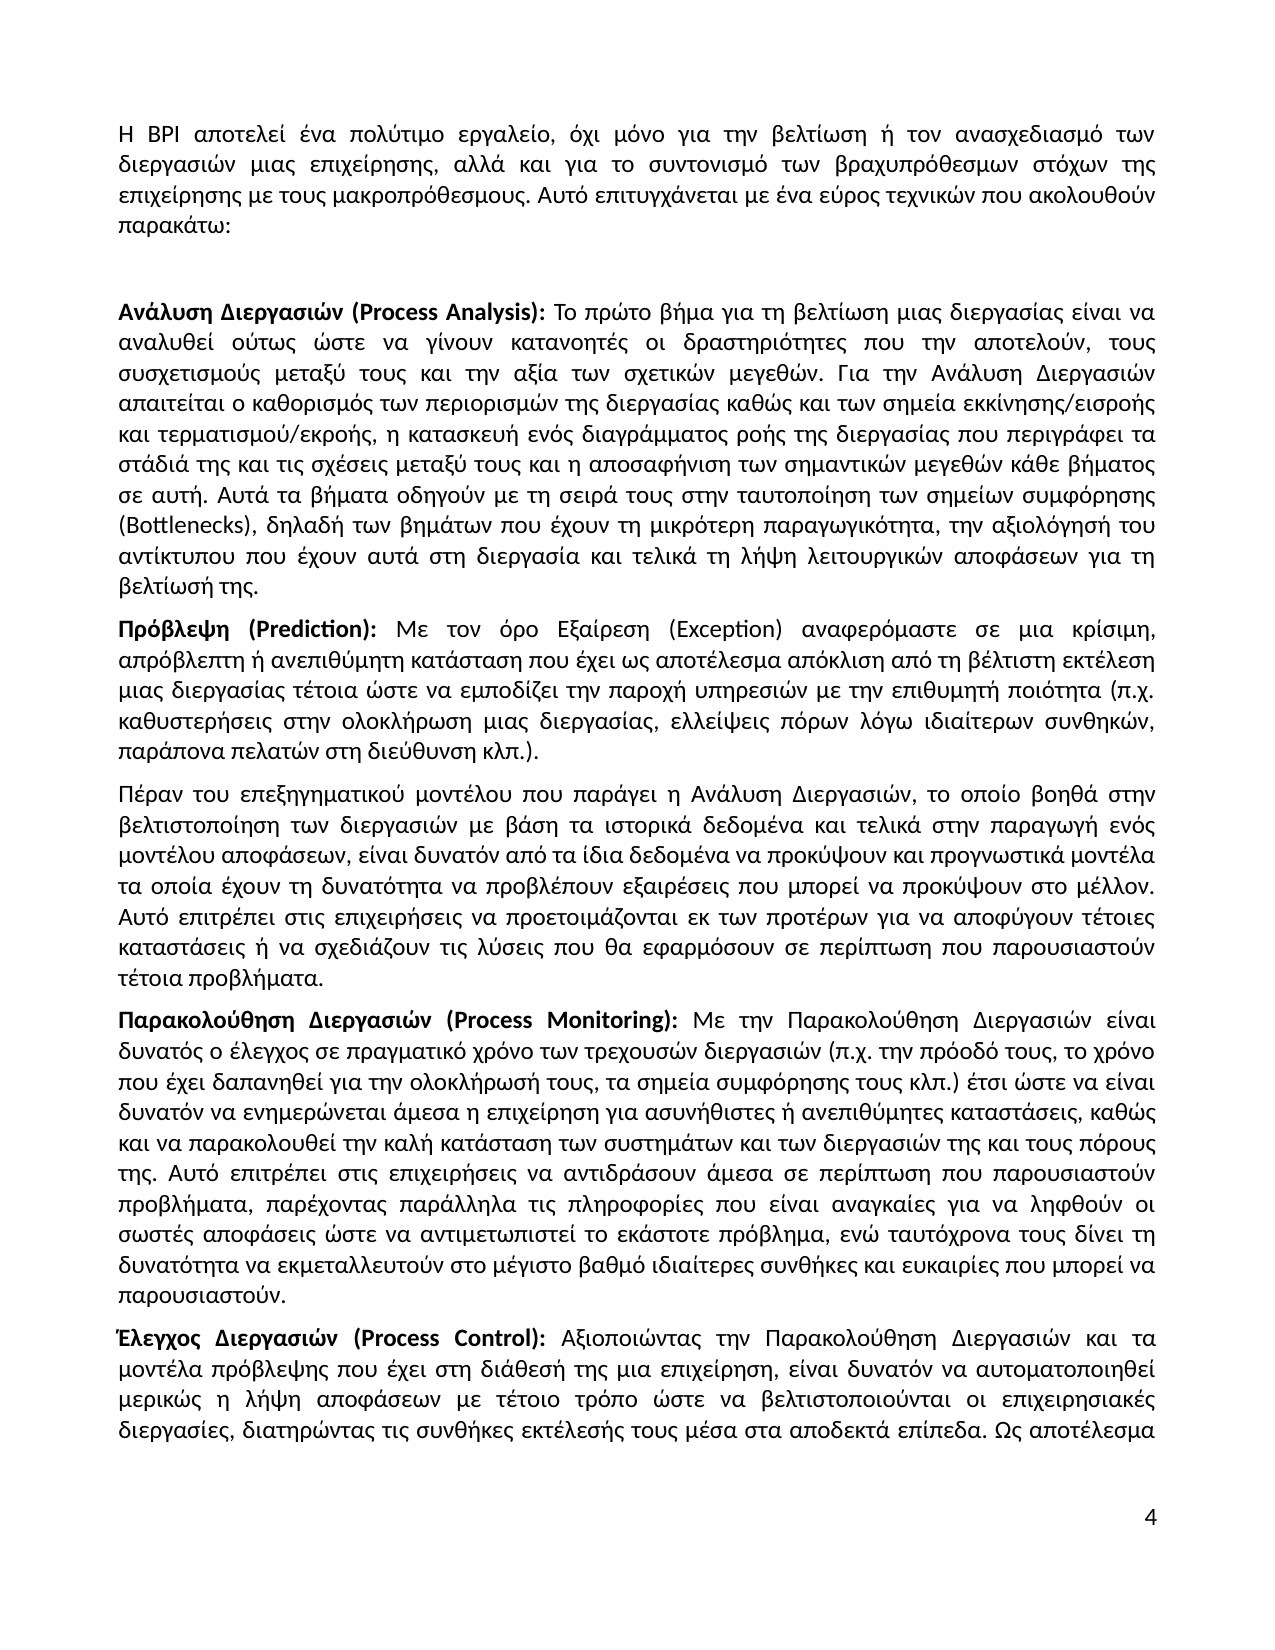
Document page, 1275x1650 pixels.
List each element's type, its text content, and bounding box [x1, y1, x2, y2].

text Ανάλυση Διεργασιών (Process Analysis): Το πρώτο βήμα για τη βελτίωση μιας διεργασίας είναι να αναλυθεί ούτως ώστε να γίνουν κατανοητές οι δραστηριότητες που την αποτελούν, τους συσχετισμούς μεταξύ τους και την αξία των σχετικών μεγεθών. Για την Ανάλυση Διεργασιών απαιτείται ο καθορισμός των περιορισμών της διεργασίας καθώς και των σημεία εκκίνησης/εισροής και τερματισμού/εκροής, η κατασκευή ενός διαγράμματος ροής της διεργασίας που περιγράφει τα στάδιά της και τις σχέσεις μεταξύ τους και η αποσαφήνιση των σημαντικών μεγεθών κάθε βήματος σε αυτή. Αυτά τα βήματα οδηγούν με τη σειρά τους στην ταυτοποίηση των σημείων συμφόρησης (Bottlenecks), δηλαδή των βημάτων που έχουν τη μικρότερη παραγωγικότητα, την αξιολόγησή του αντίκτυπου που έχουν αυτά στη διεργασία και τελικά τη λήψη λειτουργικών αποφάσεων για τη βελτίωσή της. [118, 296, 1157, 601]
text Πέραν του επεξηγηματικού μοντέλου που παράγει η Ανάλυση Διεργασιών, το οποίο βοηθά στην βελτιστοποίηση των διεργασιών με βάση τα ιστορικά δεδομένα και τελικά στην παραγωγή ενός μοντέλου αποφάσεων, είναι δυνατόν από τα ίδια δεδομένα να προκύψουν και προγνωστικά μοντέλα τα οποία έχουν τη δυνατότητα να προβλέπουν εξαιρέσεις που μπορεί να προκύψουν στο μέλλον. Αυτό επιτρέπει στις επιχειρήσεις να προετοιμάζονται εκ των προτέρων για να αποφύγουν τέτοιες καταστάσεις ή να σχεδιάζουν τις λύσεις που θα εφαρμόσουν σε περίπτωση που παρουσιαστούν τέτοια προβλήματα. [118, 778, 1157, 992]
text Έλεγχος Διεργασιών (Process Control): Αξιοποιώντας την Παρακολούθηση Διεργασιών και τα μοντέλα πρόβλεψης που έχει στη διάθεσή της μια επιχείρηση, είναι δυνατόν να αυτοματοποιηθεί μερικώς η λήψη αποφάσεων με τέτοιο τρόπο ώστε να βελτιστοποιούνται οι επιχειρησιακές διεργασίες, διατηρώντας τις συνθήκες εκτέλεσής τους μέσα στα αποδεκτά επίπεδα. Ως αποτέλεσμα [118, 1322, 1157, 1444]
text Η BPI αποτελεί ένα πολύτιμο εργαλείο, όχι μόνο για την βελτίωση ή τον ανασχεδιασμό των διεργασιών μιας επιχείρησης, αλλά και για το συντονισμό των βραχυπρόθεσμων στόχων της επιχείρησης με τους μακροπρόθεσμους. Αυτό επιτυγχάνεται με ένα εύρος τεχνικών που ακολουθούν παρακάτω: [118, 118, 1157, 240]
text Πρόβλεψη (Prediction): Με τον όρο Εξαίρεση (Exception) αναφερόμαστε σε μια κρίσιμη, απρόβλεπτη ή ανεπιθύμητη κατάσταση που έχει ως αποτέλεσμα απόκλιση από τη βέλτιστη εκτέλεση μιας διεργασίας τέτοια ώστε να εμποδίζει την παροχή υπηρεσιών με την επιθυμητή ποιότητα (π.χ. καθυστερήσεις στην ολοκλήρωση μιας διεργασίας, ελλείψεις πόρων λόγω ιδιαίτερων συνθηκών, παράπονα πελατών στη διεύθυνση κλπ.). [118, 613, 1157, 766]
text Παρακολούθηση Διεργασιών (Process Monitoring): Με την Παρακολούθηση Διεργασιών είναι δυνατός ο έλεγχος σε πραγματικό χρόνο των τρεχουσών διεργασιών (π.χ. την πρόοδό τους, το χρόνο που έχει δαπανηθεί για την ολοκλήρωσή τους, τα σημεία συμφόρησης τους κλπ.) έτσι ώστε να είναι δυνατόν να ενημερώνεται άμεσα η επιχείρηση για ασυνήθιστες ή ανεπιθύμητες καταστάσεις, καθώς και να παρακολουθεί την καλή κατάσταση των συστημάτων και των διεργασιών της και τους πόρους της. Αυτό επιτρέπει στις επιχειρήσεις να αντιδράσουν άμεσα σε περίπτωση που παρουσιαστούν προβλήματα, παρέχοντας παράλληλα τις πληροφορίες που είναι αναγκαίες για να ληφθούν οι σωστές αποφάσεις ώστε να αντιμετωπιστεί το εκάστοτε πρόβλημα, ενώ ταυτόχρονα τους δίνει τη δυνατότητα να εκμεταλλευτούν στο μέγιστο βαθμό ιδιαίτερες συνθήκες και ευκαιρίες που μπορεί να παρουσιαστούν. [118, 1005, 1157, 1310]
